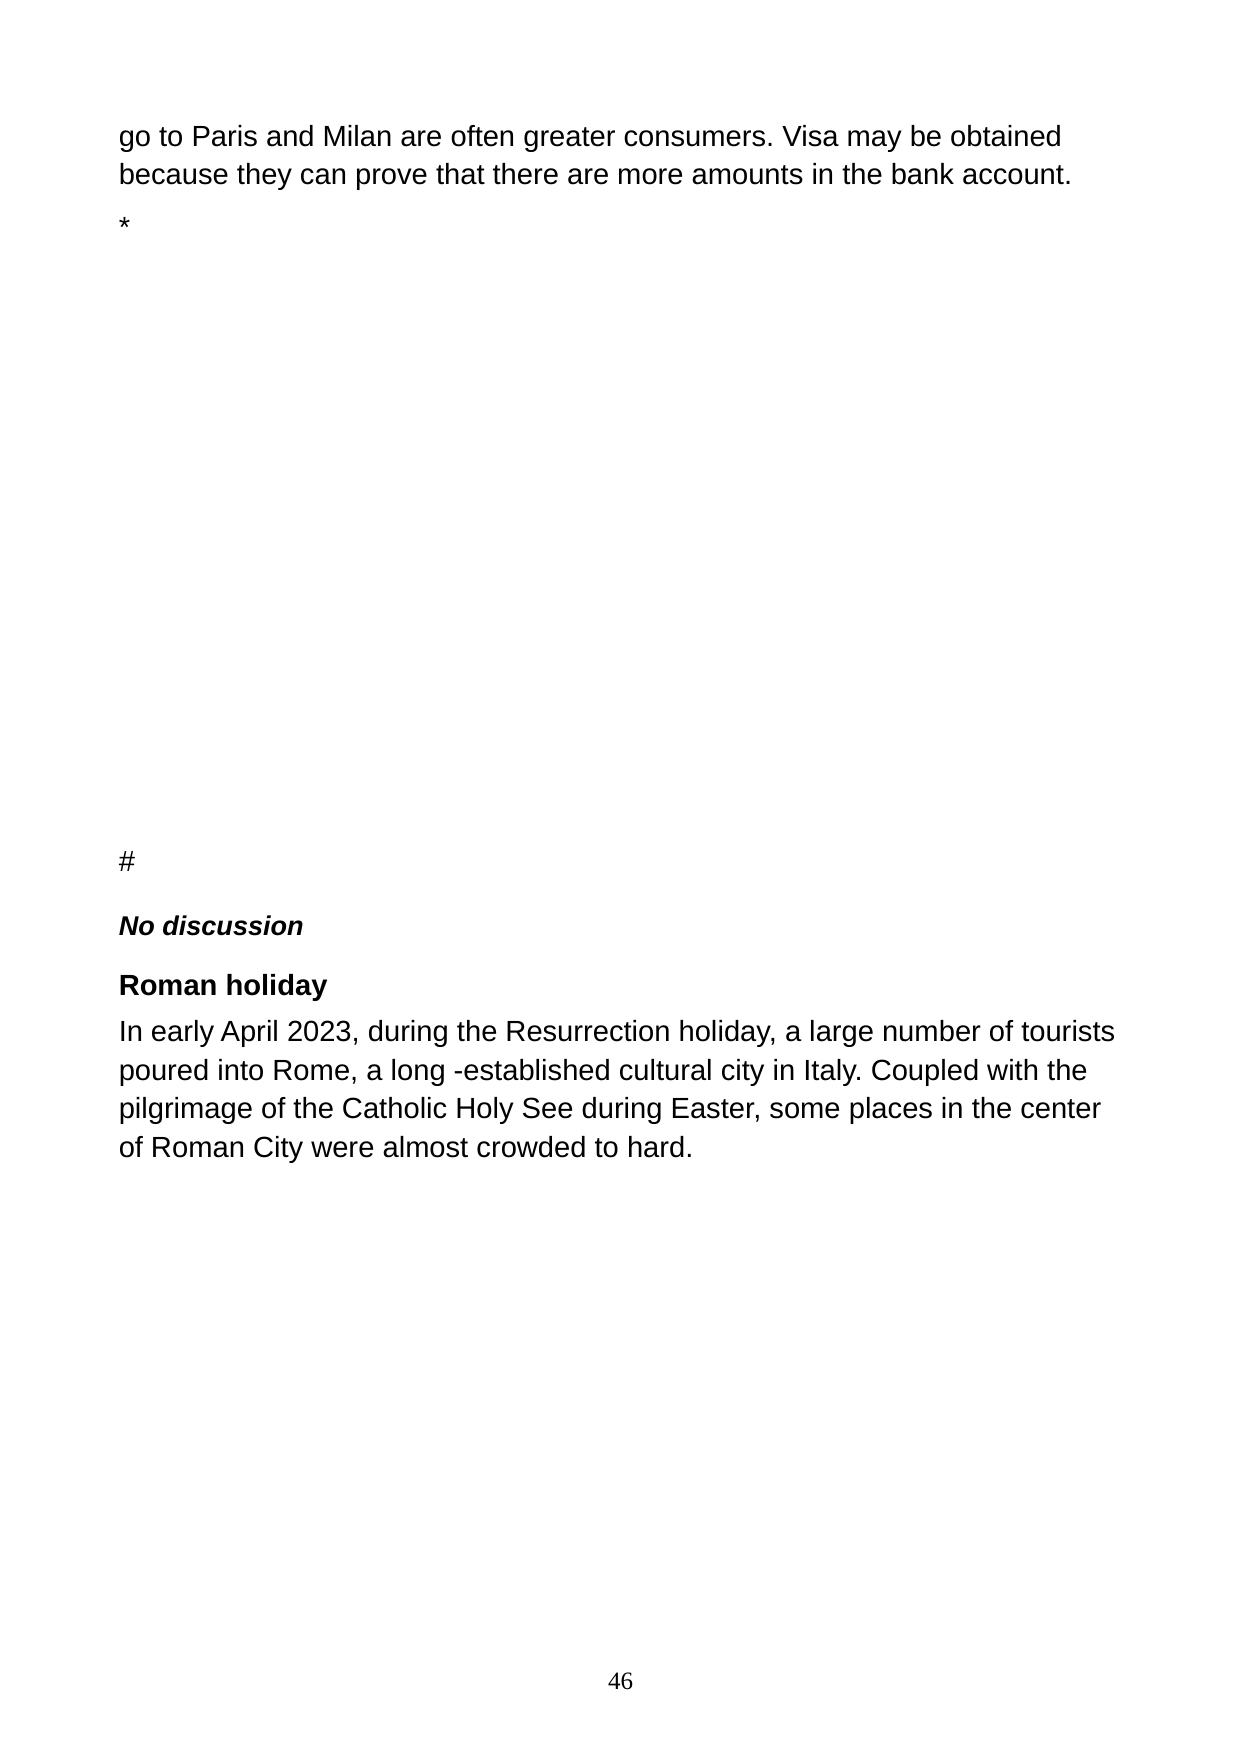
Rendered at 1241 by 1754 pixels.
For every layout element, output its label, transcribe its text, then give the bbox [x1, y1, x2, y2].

text go to Paris and Milan are often greater consumers. Visa may be obtained because they can prove that there are more amounts in the bank account. [118, 118, 1122, 191]
subtitle Roman holiday [118, 968, 1122, 1002]
text * # [118, 210, 1122, 878]
subtitle No discussion [118, 910, 1122, 941]
text In early April 2023, during the Resurrection holiday, a large number of tourists poured into Rome, a long -established cultural city in Italy. Coupled with the pilgrimage of the Catholic Holy See during Easter, some places in the center of Roman City were almost crowded to hard. [118, 1014, 1122, 1163]
